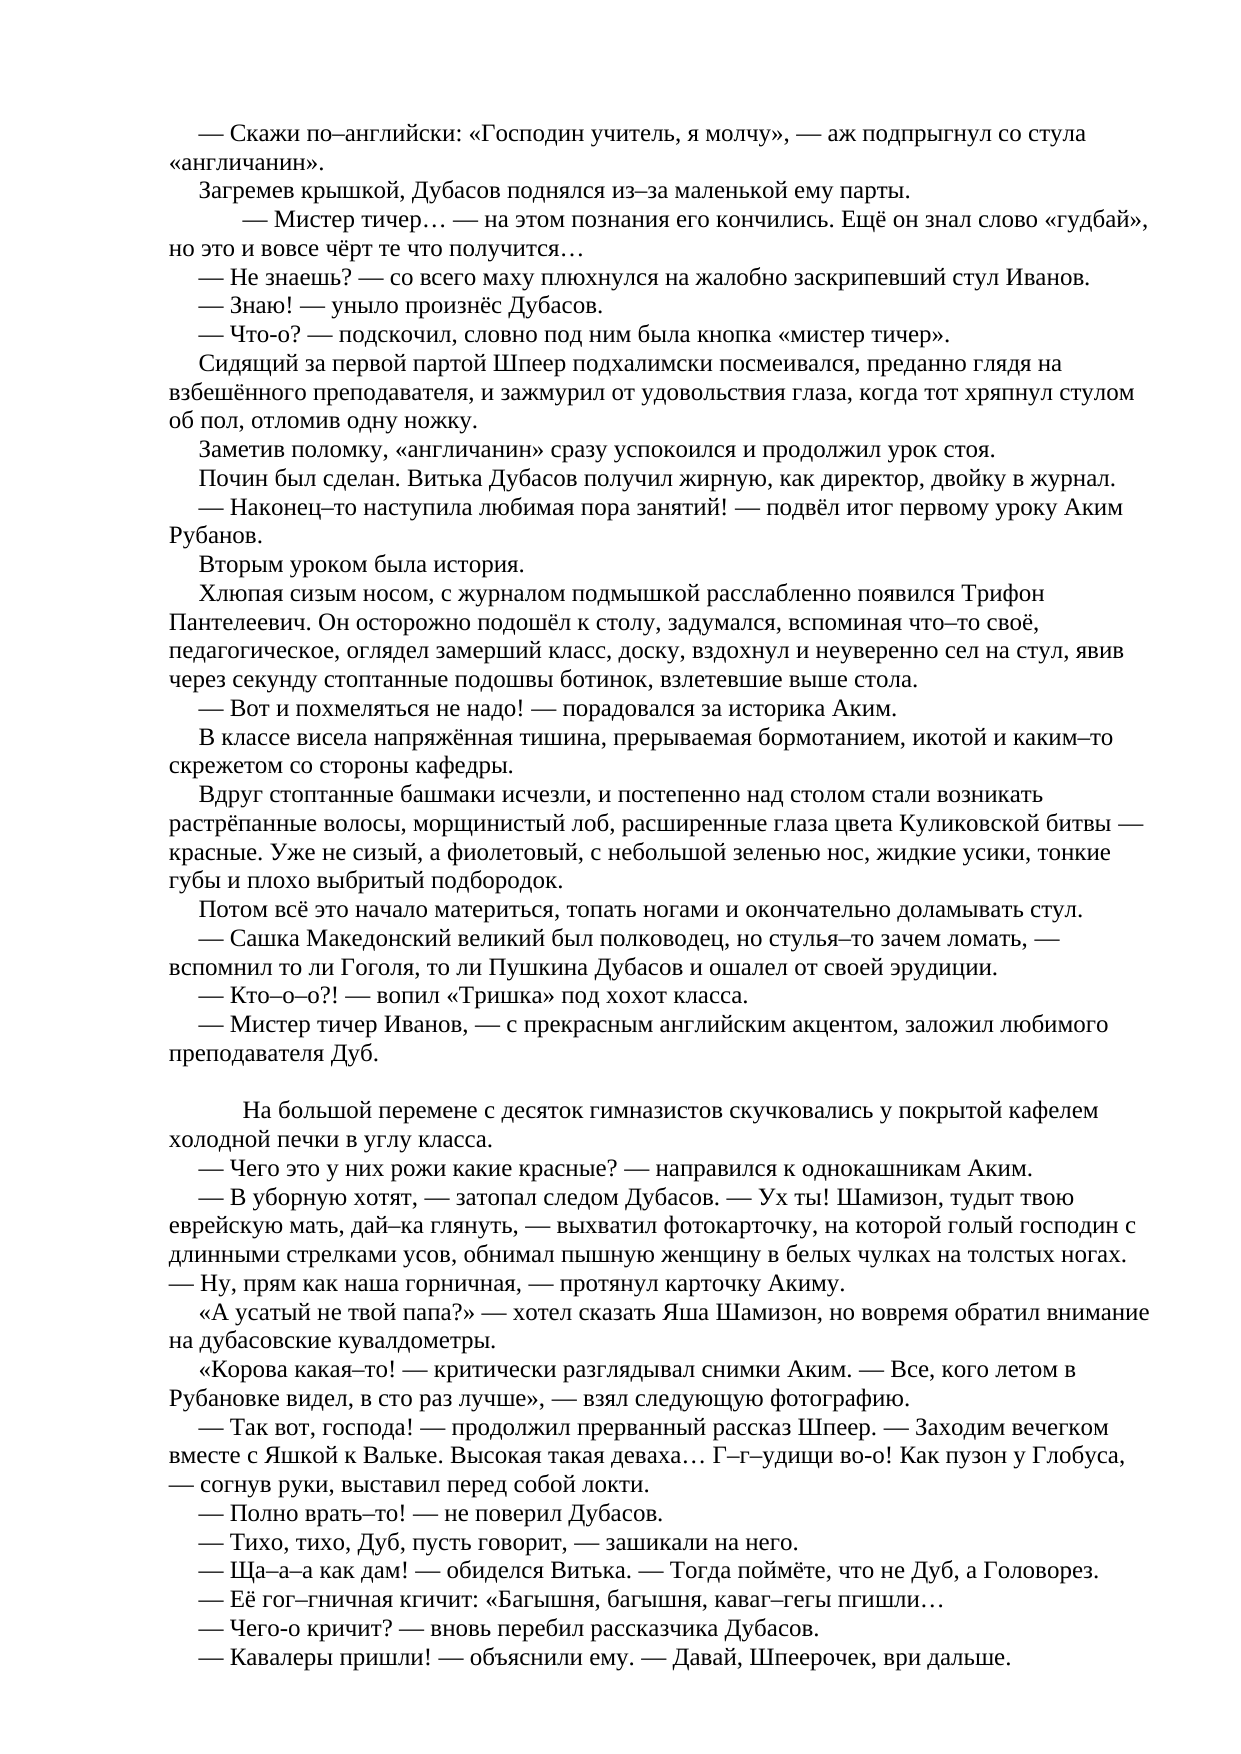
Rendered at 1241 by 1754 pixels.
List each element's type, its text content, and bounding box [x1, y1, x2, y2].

text — Ща–а–а как дам! — обиделся Витька. — Тогда поймёте, что не Дуб, а Головорез. [169, 1556, 1152, 1584]
text — Тихо, тихо, Дуб, пусть говорит, — зашикали на него. [169, 1527, 1152, 1556]
text — Полно врать–то! — не поверил Дубасов. [169, 1498, 1152, 1527]
text — Её гог–гничная кгичит: «Багышня, багышня, каваг–гегы пгишли… [169, 1584, 1152, 1613]
text — Скажи по–английски: «Господин учитель, я молчу», — аж подпрыгнул со стула «англичанин». [169, 118, 1152, 176]
text — Мистер тичер Иванов, — с прекрасным английским акцентом, заложил любимого преподавателя Дуб. [169, 1009, 1152, 1067]
text — Знаю! — уныло произнёс Дубасов. [169, 291, 1152, 319]
text — Чего-о кричит? — вновь перебил рассказчика Дубасов. [169, 1613, 1152, 1642]
text — Вот и похмеляться не надо! — порадовался за историка Аким. [169, 693, 1152, 722]
text Почин был сделан. Витька Дубасов получил жирную, как директор, двойку в журнал. [169, 463, 1152, 492]
text — Чего это у них рожи какие красные? — направился к однокашникам Аким. [169, 1153, 1152, 1182]
text В классе висела напряжённая тишина, прерываемая бормотанием, икотой и каким–то скрежетом со стороны кафедры. [169, 722, 1152, 779]
text — Кто–о–о?! — вопил «Тришка» под хохот класса. [169, 981, 1152, 1009]
text Потом всё это начало материться, топать ногами и окончательно доламывать стул. [169, 894, 1152, 923]
text — Наконец–то наступила любимая пора занятий! — подвёл итог первому уроку Аким Рубанов. [169, 492, 1152, 549]
text — В уборную хотят, — затопал следом Дубасов. — Ух ты! Шамизон, тудыт твою еврейскую мать, дай–ка глянуть, — выхватил фотокарточку, на которой голый господин с длинными стрелками усов, обнимал пышную женщину в белых чулках на толстых ногах. — Ну, прям как наша горничная, — протянул карточку Акиму. [169, 1182, 1152, 1297]
text Хлюпая сизым носом, с журналом подмышкой расслабленно появился Трифон Пантелеевич. Он осторожно подошёл к столу, задумался, вспоминая что–то своё, педагогическое, оглядел замерший класс, доску, вздохнул и неуверенно сел на стул, явив через секунду стоптанные подошвы ботинок, взлетевшие выше стола. [169, 578, 1152, 693]
text «А усатый не твой папа?» — хотел сказать Яша Шамизон, но вовремя обратил внимание на дубасовские кувалдометры. [169, 1297, 1152, 1354]
text — Мистер тичер… — на этом познания его кончились. Ещё он знал слово «гудбай», но это и вовсе чёрт те что получится… [169, 204, 1152, 262]
text «Корова какая–то! — критически разглядывал снимки Аким. — Все, кого летом в Рубановке видел, в сто раз лучше», — взял следующую фотографию. [169, 1354, 1152, 1412]
text — Что-о? — подскочил, словно под ним была кнопка «мистер тичер». [169, 319, 1152, 348]
text На большой перемене с десяток гимназистов скучковались у покрытой кафелем холодной печки в углу класса. [169, 1096, 1152, 1153]
text Сидящий за первой партой Шпеер подхалимски посмеивался, преданно глядя на взбешённого преподавателя, и зажмурил от удовольствия глаза, когда тот хряпнул стулом об пол, отломив одну ножку. [169, 348, 1152, 434]
text Загремев крышкой, Дубасов поднялся из–за маленькой ему парты. [169, 176, 1152, 204]
text Вдруг стоптанные башмаки исчезли, и постепенно над столом стали возникать растрёпанные волосы, морщинистый лоб, расширенные глаза цвета Куликовской битвы — красные. Уже не сизый, а фиолетовый, с небольшой зеленью нос, жидкие усики, тонкие губы и плохо выбритый подбородок. [169, 779, 1152, 894]
text — Сашка Македонский великий был полководец, но стулья–то зачем ломать, — вспомнил то ли Гоголя, то ли Пушкина Дубасов и ошалел от своей эрудиции. [169, 923, 1152, 981]
text — Кавалеры пришли! — объяснили ему. — Давай, Шпеерочек, ври дальше. [169, 1642, 1152, 1671]
text Заметив поломку, «англичанин» сразу успокоился и продолжил урок стоя. [169, 434, 1152, 463]
text — Не знаешь? — со всего маху плюхнулся на жалобно заскрипевший стул Иванов. [169, 262, 1152, 291]
text Вторым уроком была история. [169, 549, 1152, 578]
text — Так вот, господа! — продолжил прерванный рассказ Шпеер. — Заходим вечегком вместе с Яшкой к Вальке. Высокая такая деваха… Г–г–удищи во-о! Как пузон у Глобуса, — согнув руки, выставил перед собой локти. [169, 1412, 1152, 1498]
